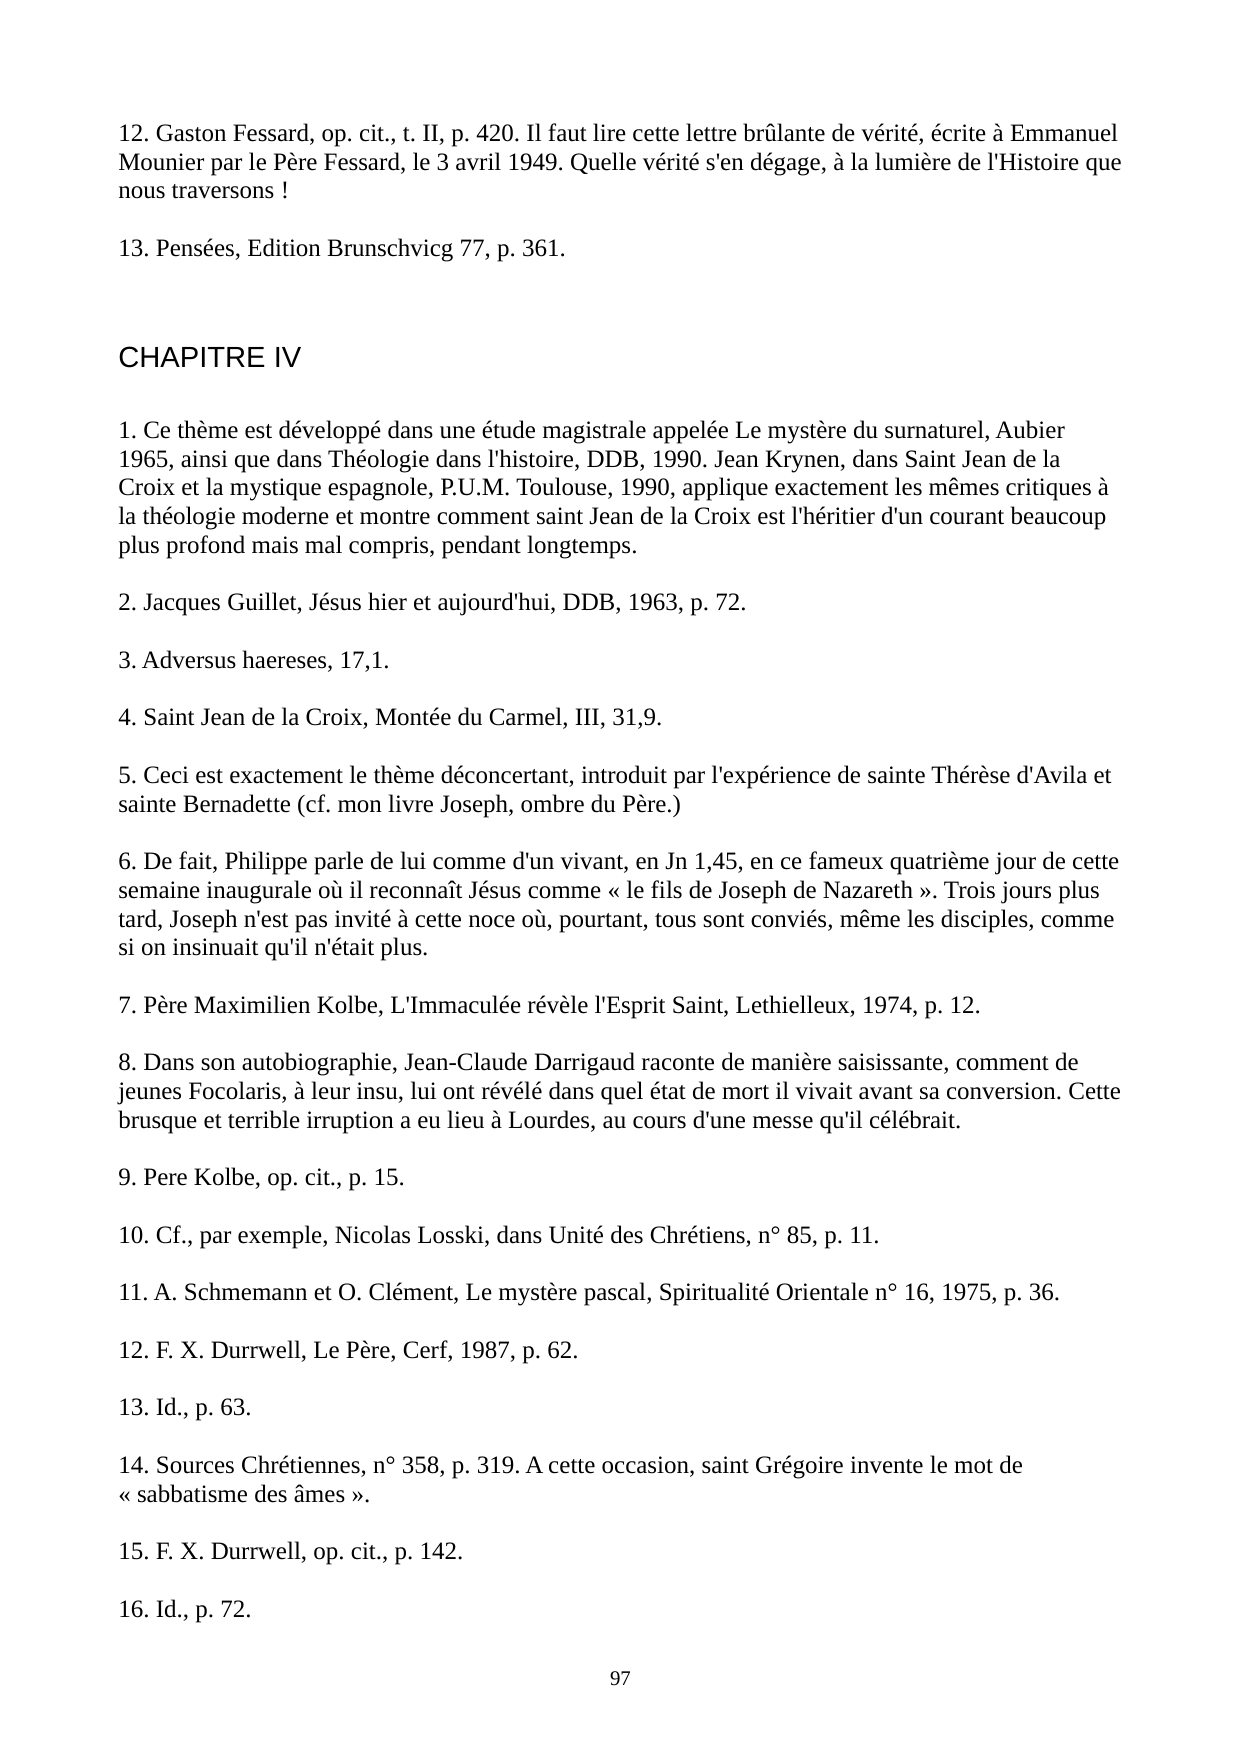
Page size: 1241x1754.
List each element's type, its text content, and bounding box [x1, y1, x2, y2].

text 1. Ce thème est développé dans une étude magistrale appelée Le mystère du surnaturel, Aubier 1965, ainsi que dans Théologie dans l'histoire, DDB, 1990. Jean Krynen, dans Saint Jean de la Croix et la mystique espagnole, P.U.M. Toulouse, 1990, applique exactement les mêmes critiques à la théologie moderne et montre comment saint Jean de la Croix est l'héritier d'un courant beaucoup plus profond mais mal compris, pendant longtemps. [118, 415, 1122, 559]
text 9. Pere Kolbe, op. cit., p. 15. [118, 1162, 1122, 1191]
subtitle CHAPITRE IV [118, 340, 1122, 374]
text 6. De fait, Philippe parle de lui comme d'un vivant, en Jn 1,45, en ce fameux quatrième jour de cette semaine inaugurale où il reconnaît Jésus comme « le fils de Joseph de Nazareth ». Trois jours plus tard, Joseph n'est pas invité à cette noce où, pourtant, tous sont conviés, même les disciples, comme si on insinuait qu'il n'était plus. [118, 846, 1122, 961]
text 15. F. X. Durrwell, op. cit., p. 142. [118, 1536, 1122, 1565]
text 7. Père Maximilien Kolbe, L'Immaculée révèle l'Esprit Saint, Lethielleux, 1974, p. 12. [118, 990, 1122, 1019]
text 8. Dans son autobiographie, Jean-Claude Darrigaud raconte de manière saisissante, comment de jeunes Focolaris, à leur insu, lui ont révélé dans quel état de mort il vivait avant sa conversion. Cette brusque et terrible irruption a eu lieu à Lourdes, au cours d'une messe qu'il célébrait. [118, 1047, 1122, 1134]
text 14. Sources Chrétiennes, n° 358, p. 319. A cette occasion, saint Grégoire invente le mot de « sabbatisme des âmes ». [118, 1450, 1122, 1507]
text 5. Ceci est exactement le thème déconcertant, introduit par l'expérience de sainte Thérèse d'Avila et sainte Bernadette (cf. mon livre Joseph, ombre du Père.) [118, 760, 1122, 817]
text 10. Cf., par exemple, Nicolas Losski, dans Unité des Chrétiens, n° 85, p. 11. [118, 1220, 1122, 1249]
text 4. Saint Jean de la Croix, Montée du Carmel, III, 31,9. [118, 702, 1122, 731]
text 3. Adversus haereses, 17,1. [118, 645, 1122, 674]
text 13. Id., p. 63. [118, 1392, 1122, 1421]
text 12. Gaston Fessard, op. cit., t. II, p. 420. Il faut lire cette lettre brûlante de vérité, écrite à Emmanuel Mounier par le Père Fessard, le 3 avril 1949. Quelle vérité s'en dégage, à la lumière de l'Histoire que nous traversons ! [118, 118, 1122, 204]
text 13. Pensées, Edition Brunschvicg 77, p. 361. [118, 233, 1122, 262]
text 12. F. X. Durrwell, Le Père, Cerf, 1987, p. 62. [118, 1335, 1122, 1364]
text 2. Jacques Guillet, Jésus hier et aujourd'hui, DDB, 1963, p. 72. [118, 587, 1122, 616]
text 16. Id., p. 72. [118, 1594, 1122, 1622]
text 11. A. Schmemann et O. Clément, Le mystère pascal, Spiritualité Orientale n° 16, 1975, p. 36. [118, 1277, 1122, 1306]
